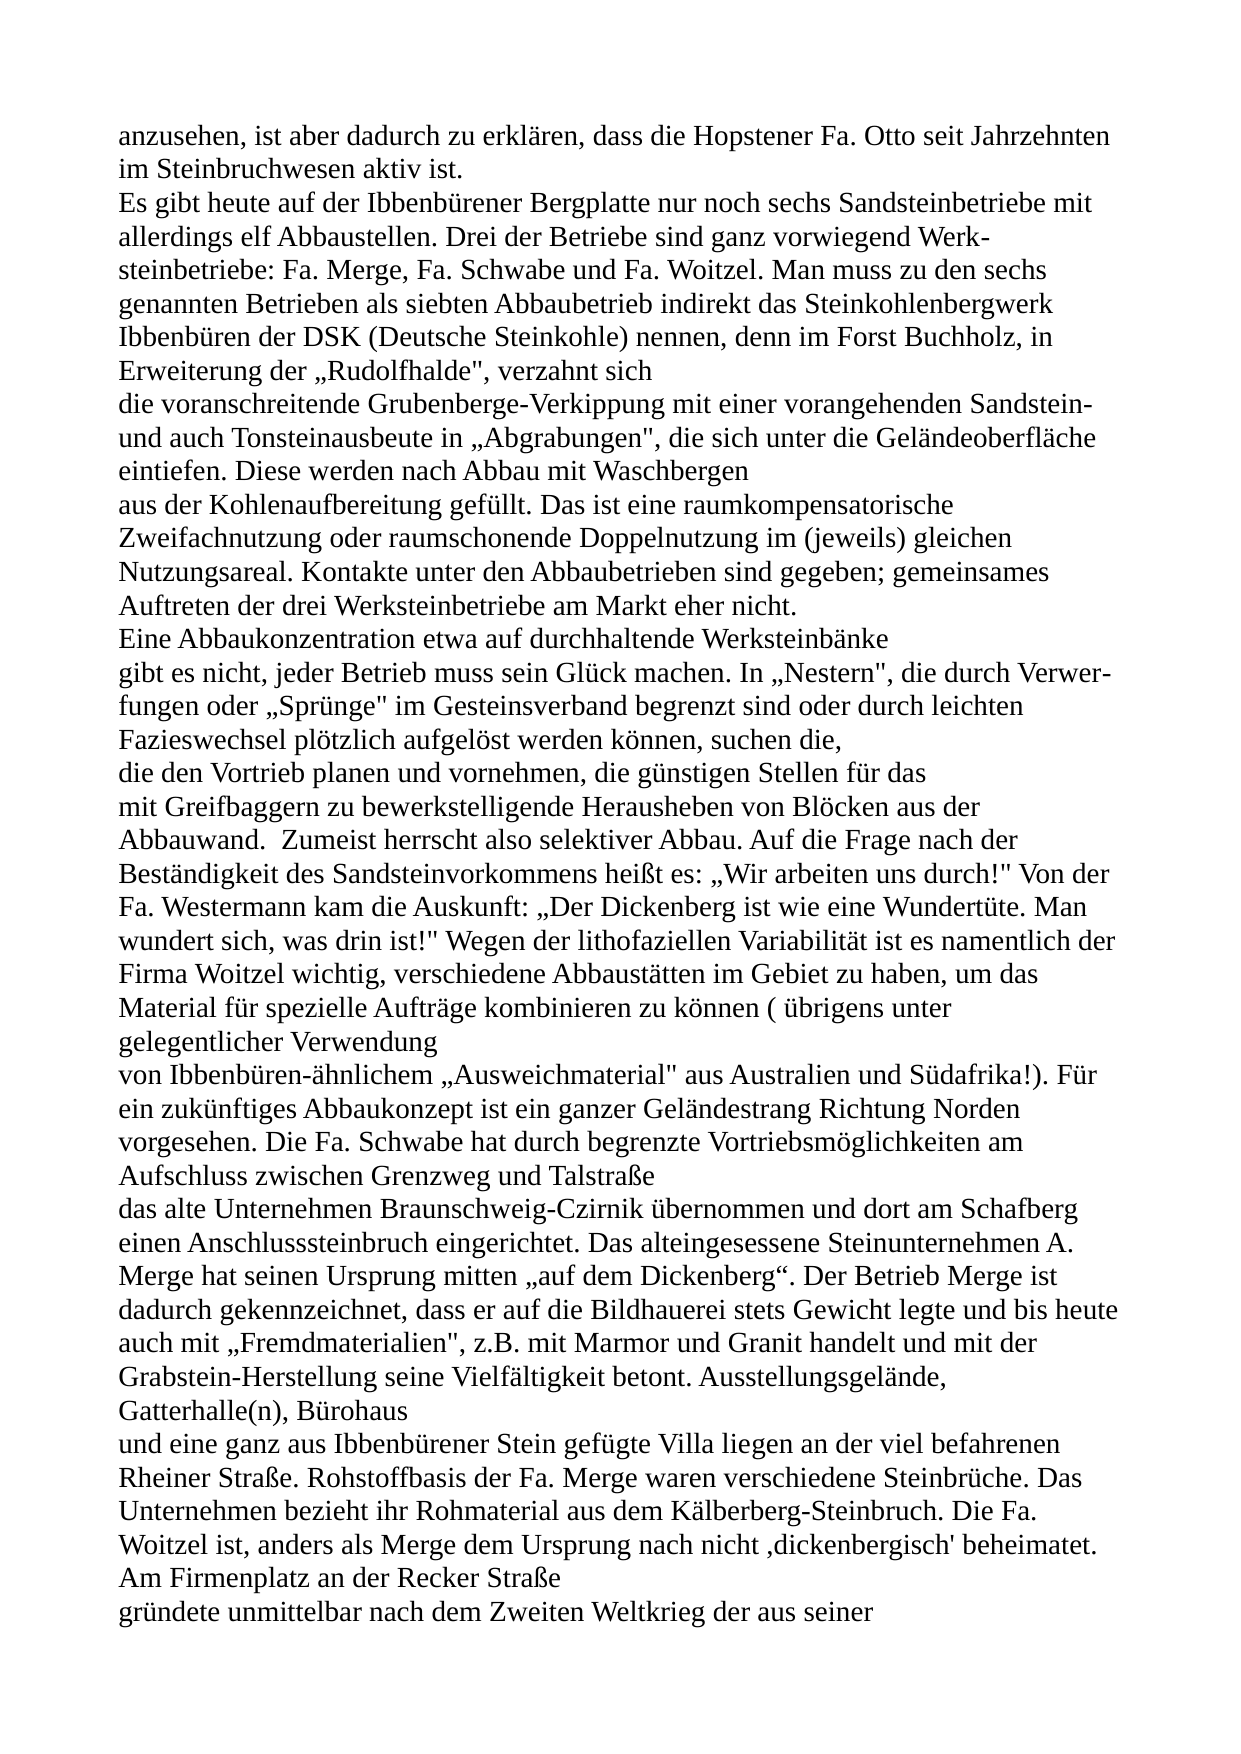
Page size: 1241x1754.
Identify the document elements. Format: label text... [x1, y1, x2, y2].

text und eine ganz aus Ibbenbürener Stein gefügte Villa lie­gen an der viel befahrenen Rheiner Straße. Rohstoffbasis der Fa. Merge waren verschiedene Steinbrüche. Das Unternehmen bezieht ihr Rohmaterial aus dem Kälberberg-Steinbruch. Die Fa. Woitzel ist, anders als Merge dem Ursprung nach nicht ,dickenbergisch' beheimatet. Am Firmenplatz an der Recker Straße [118, 1426, 1122, 1594]
text aus der Kohlenaufbereitung gefüllt. Das ist eine raumkompensatorische Zweifachnutzung oder raumschonende Doppelnutzung im (jeweils) gleichen Nutzungsareal. Kontakte unter den Abbaubetrieben sind gegeben; gemeinsames Auftre­ten der drei Werksteinbetriebe am Markt eher nicht. [118, 487, 1122, 621]
text das alte Unternehmen Braunschweig-Czirnik übernommen und dort am Schafberg einen Anschlusssteinbruch eingerichtet. Das alteingesessene Steinunterneh­men A. Merge hat seinen Ursprung mitten „auf dem Dickenberg“. Der Betrieb Merge ist dadurch gekennzeichnet, dass er auf die Bildhauerei stets Gewicht legte und bis heute auch mit „Fremdmaterialien", z.B. mit Marmor und Granit handelt und mit der Grabstein-Herstellung seine Viel­fältigkeit betont. Ausstellungsgelände, Gatterhalle(n), Bürohaus [118, 1191, 1122, 1426]
text die den Vortrieb pla­nen und vornehmen, die günstigen Stellen für das [118, 755, 1122, 789]
text die voranschreitende Grubenberge-Verkippung mit einer vorangehenden Sandstein- und auch Tonsteinausbeute in „Abgrabungen", die sich unter die Geländeoberfläche eintiefen. Diese werden nach Abbau mit Waschbergen [118, 386, 1122, 487]
text gründete unmittelbar nach dem Zweiten Weltkrieg der aus seiner [118, 1594, 1122, 1627]
text mit Greifbaggern zu bewerkstel­ligende Herausheben von Blöcken aus der Abbauwand. Zumeist herrscht also selektiver Abbau. Auf die Frage nach der Beständigkeit des Sandsteinvorkommens heißt es: „Wir arbeiten uns durch!" Von der Fa. Westermann kam die Auskunft: „Der Dickenberg ist wie eine Wundertüte. Man wundert sich, was drin ist!" Wegen der lithofaziellen Variabilität ist es namentlich der Firma Woitzel wichtig, verschiedene Abbaustätten im Gebiet zu haben, um das Material für spezielle Aufträge kombinieren zu können ( übrigens unter gelegentlicher Verwendung [118, 789, 1122, 1057]
text von Ibbenbüren-ähnlichem „Ausweichmaterial" aus Australien und Südafrika!). Für ein zukünftiges Abbaukon­zept ist ein ganzer Geländestrang Richtung Norden vorgesehen. Die Fa. Schwabe hat durch begrenzte Vortriebsmöglichkeiten am Aufschluss zwischen Grenzweg und Talstraße [118, 1057, 1122, 1191]
text Es gibt heute auf der Ibbenbürener Bergplatte nur noch sechs Sandsteinbe­triebe mit allerdings elf Abbaustellen. Drei der Betriebe sind ganz vorwiegend Werk­steinbetriebe: Fa. Merge, Fa. Schwabe und Fa. Woitzel. Man muss zu den sechs genannten Betrieben als siebten Abbau­betrieb indirekt das Steinkohlenbergwerk Ibbenbüren der DSK (Deutsche Steinkoh­le) nennen, denn im Forst Buchholz, in Erweiterung der „Rudolfhalde", verzahnt sich [118, 185, 1122, 386]
text Eine Abbaukonzentration etwa auf durchhaltende Werksteinbänke [118, 621, 1122, 655]
text anzusehen, ist aber dadurch zu erklären, dass die Hopstener Fa. Otto seit Jahrzehnten im Steinbruchwesen ak­tiv ist. [118, 118, 1122, 185]
text gibt es nicht, jeder Betrieb muss sein Glück machen. In „Nestern", die durch Verwer­fungen oder „Sprünge" im Gesteinsver­band begrenzt sind oder durch leichten Fazieswechsel plötzlich aufgelöst werden können, suchen die, [118, 655, 1122, 755]
